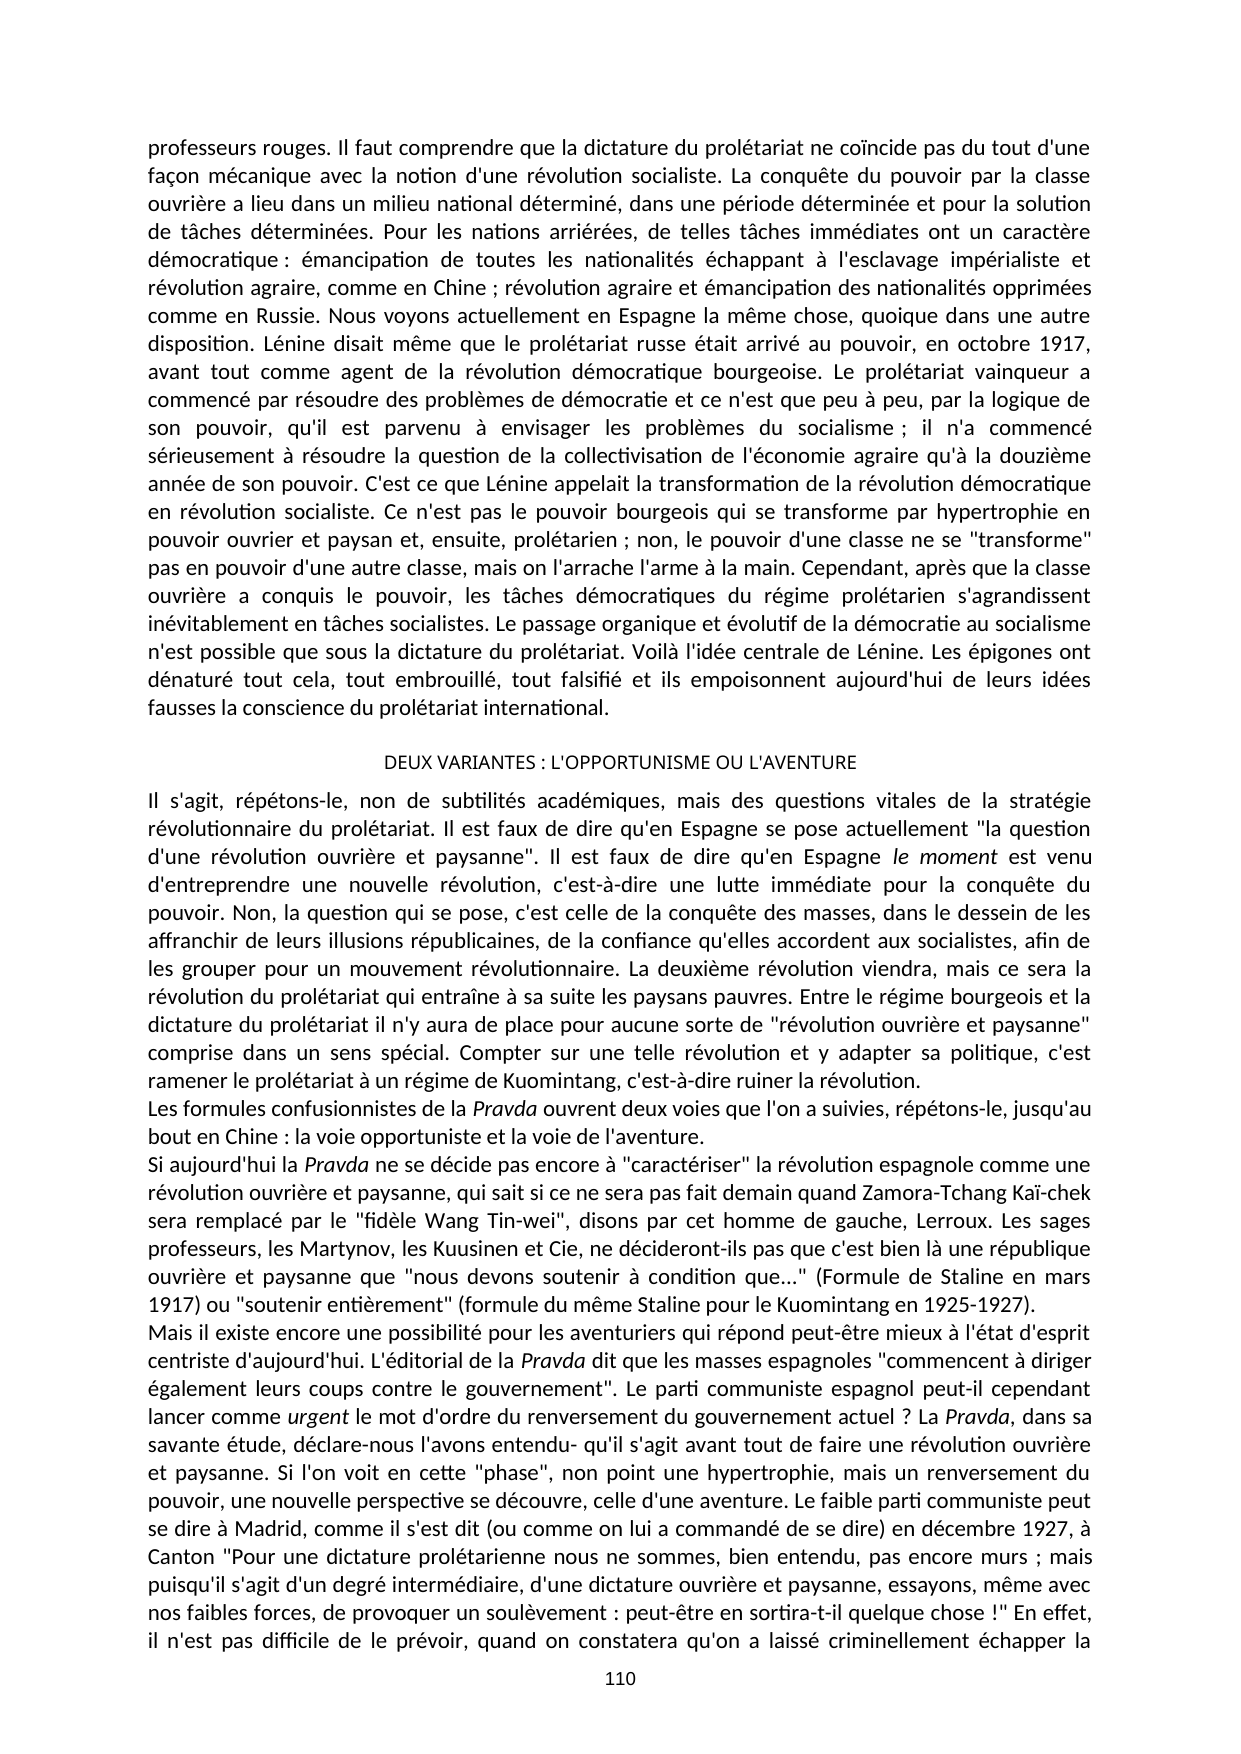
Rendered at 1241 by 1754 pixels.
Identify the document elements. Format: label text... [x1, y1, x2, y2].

text Les formules confusionnistes de la Pravda ouvrent deux voies que l'on a suivies, répétons-le, jusqu'au bout en Chine : la voie opportuniste et la voie de l'aventure. [148, 1094, 1093, 1150]
text Il s'agit, répétons-le, non de subtilités académiques, mais des questions vitales de la stratégie révolutionnaire du prolétariat. Il est faux de dire qu'en Espagne se pose actuellement "la question d'une révolution ouvrière et paysanne". Il est faux de dire qu'en Espagne le moment est venu d'entreprendre une nouvelle révolution, c'est-à-dire une lutte immédiate pour la conquête du pouvoir. Non, la question qui se pose, c'est celle de la conquête des masses, dans le dessein de les affranchir de leurs illusions républicaines, de la confiance qu'elles accordent aux socialistes, afin de les grouper pour un mouvement révolutionnaire. La deuxième révolution viendra, mais ce sera la révolution du prolétariat qui entraîne à sa suite les paysans pauvres. Entre le régime bourgeois et la dictature du prolétariat il n'y aura de place pour aucune sorte de "révolution ouvrière et paysanne" comprise dans un sens spécial. Compter sur une telle révolution et y adapter sa politique, c'est ramener le prolétariat à un régime de Kuomintang, c'est-à-dire ruiner la révolution. [148, 786, 1093, 1094]
text Mais il existe encore une possibilité pour les aventuriers qui répond peut-être mieux à l'état d'esprit centriste d'aujourd'hui. L'éditorial de la Pravda dit que les masses espagnoles "commencent à diriger également leurs coups contre le gouvernement". Le parti communiste espagnol peut-il cependant lancer comme urgent le mot d'ordre du renversement du gouvernement actuel ? La Pravda, dans sa savante étude, déclare-nous l'avons entendu- qu'il s'agit avant tout de faire une révolution ouvrière et paysanne. Si l'on voit en cette "phase", non point une hypertrophie, mais un renversement du pouvoir, une nouvelle perspective se découvre, celle d'une aventure. Le faible parti communiste peut se dire à Madrid, comme il s'est dit (ou comme on lui a commandé de se dire) en décembre 1927, à Canton "Pour une dictature prolétarienne nous ne sommes, bien entendu, pas encore murs ; mais puisqu'il s'agit d'un degré intermédiaire, d'une dictature ouvrière et paysanne, essayons, même avec nos faibles forces, de provoquer un soulèvement : peut-être en sortira-t-il quelque chose !" En effet, il n'est pas difficile de le prévoir, quand on constatera qu'on a laissé criminellement échapper la [148, 1318, 1093, 1654]
text Si aujourd'hui la Pravda ne se décide pas encore à "caractériser" la révolution espagnole comme une révolution ouvrière et paysanne, qui sait si ce ne sera pas fait demain quand Zamora-Tchang Kaï-chek sera remplacé par le "fidèle Wang Tin-wei", disons par cet homme de gauche, Lerroux. Les sages professeurs, les Martynov, les Kuusinen et Cie, ne décideront-ils pas que c'est bien là une république ouvrière et paysanne que "nous devons soutenir à condition que..." (Formule de Staline en mars 1917) ou "soutenir entièrement" (formule du même Staline pour le Kuomintang en 1925-1927). [148, 1150, 1093, 1318]
subtitle DEUX VARIANTES : L'OPPORTUNISME OU L'AVENTURE [148, 749, 1093, 775]
text professeurs rouges. Il faut comprendre que la dictature du prolétariat ne coïncide pas du tout d'une façon mécanique avec la notion d'une révolution socialiste. La conquête du pouvoir par la classe ouvrière a lieu dans un milieu national déterminé, dans une période déterminée et pour la solution de tâches déterminées. Pour les nations arriérées, de telles tâches immédiates ont un caractère démocratique : émancipation de toutes les nationalités échappant à l'esclavage impérialiste et révolution agraire, comme en Chine ; révolution agraire et émancipation des nationalités opprimées comme en Russie. Nous voyons actuellement en Espagne la même chose, quoique dans une autre disposition. Lénine disait même que le prolétariat russe était arrivé au pouvoir, en octobre 1917, avant tout comme agent de la révolution démocratique bourgeoise. Le prolétariat vainqueur a commencé par résoudre des problèmes de démocratie et ce n'est que peu à peu, par la logique de son pouvoir, qu'il est parvenu à envisager les problèmes du socialisme ; il n'a commencé sérieusement à résoudre la question de la collectivisation de l'économie agraire qu'à la douzième année de son pouvoir. C'est ce que Lénine appelait la transformation de la révolution démocratique en révolution socialiste. Ce n'est pas le pouvoir bourgeois qui se transforme par hypertrophie en pouvoir ouvrier et paysan et, ensuite, prolétarien ; non, le pouvoir d'une classe ne se "transforme" pas en pouvoir d'une autre classe, mais on l'arrache l'arme à la main. Cependant, après que la classe ouvrière a conquis le pouvoir, les tâches démocratiques du régime prolétarien s'agrandissent inévitablement en tâches socialistes. Le passage organique et évolutif de la démocratie au socialisme n'est possible que sous la dictature du prolétariat. Voilà l'idée centrale de Lénine. Les épigones ont dénaturé tout cela, tout embrouillé, tout falsifié et ils empoisonnent aujourd'hui de leurs idées fausses la conscience du prolétariat international. [148, 133, 1093, 721]
